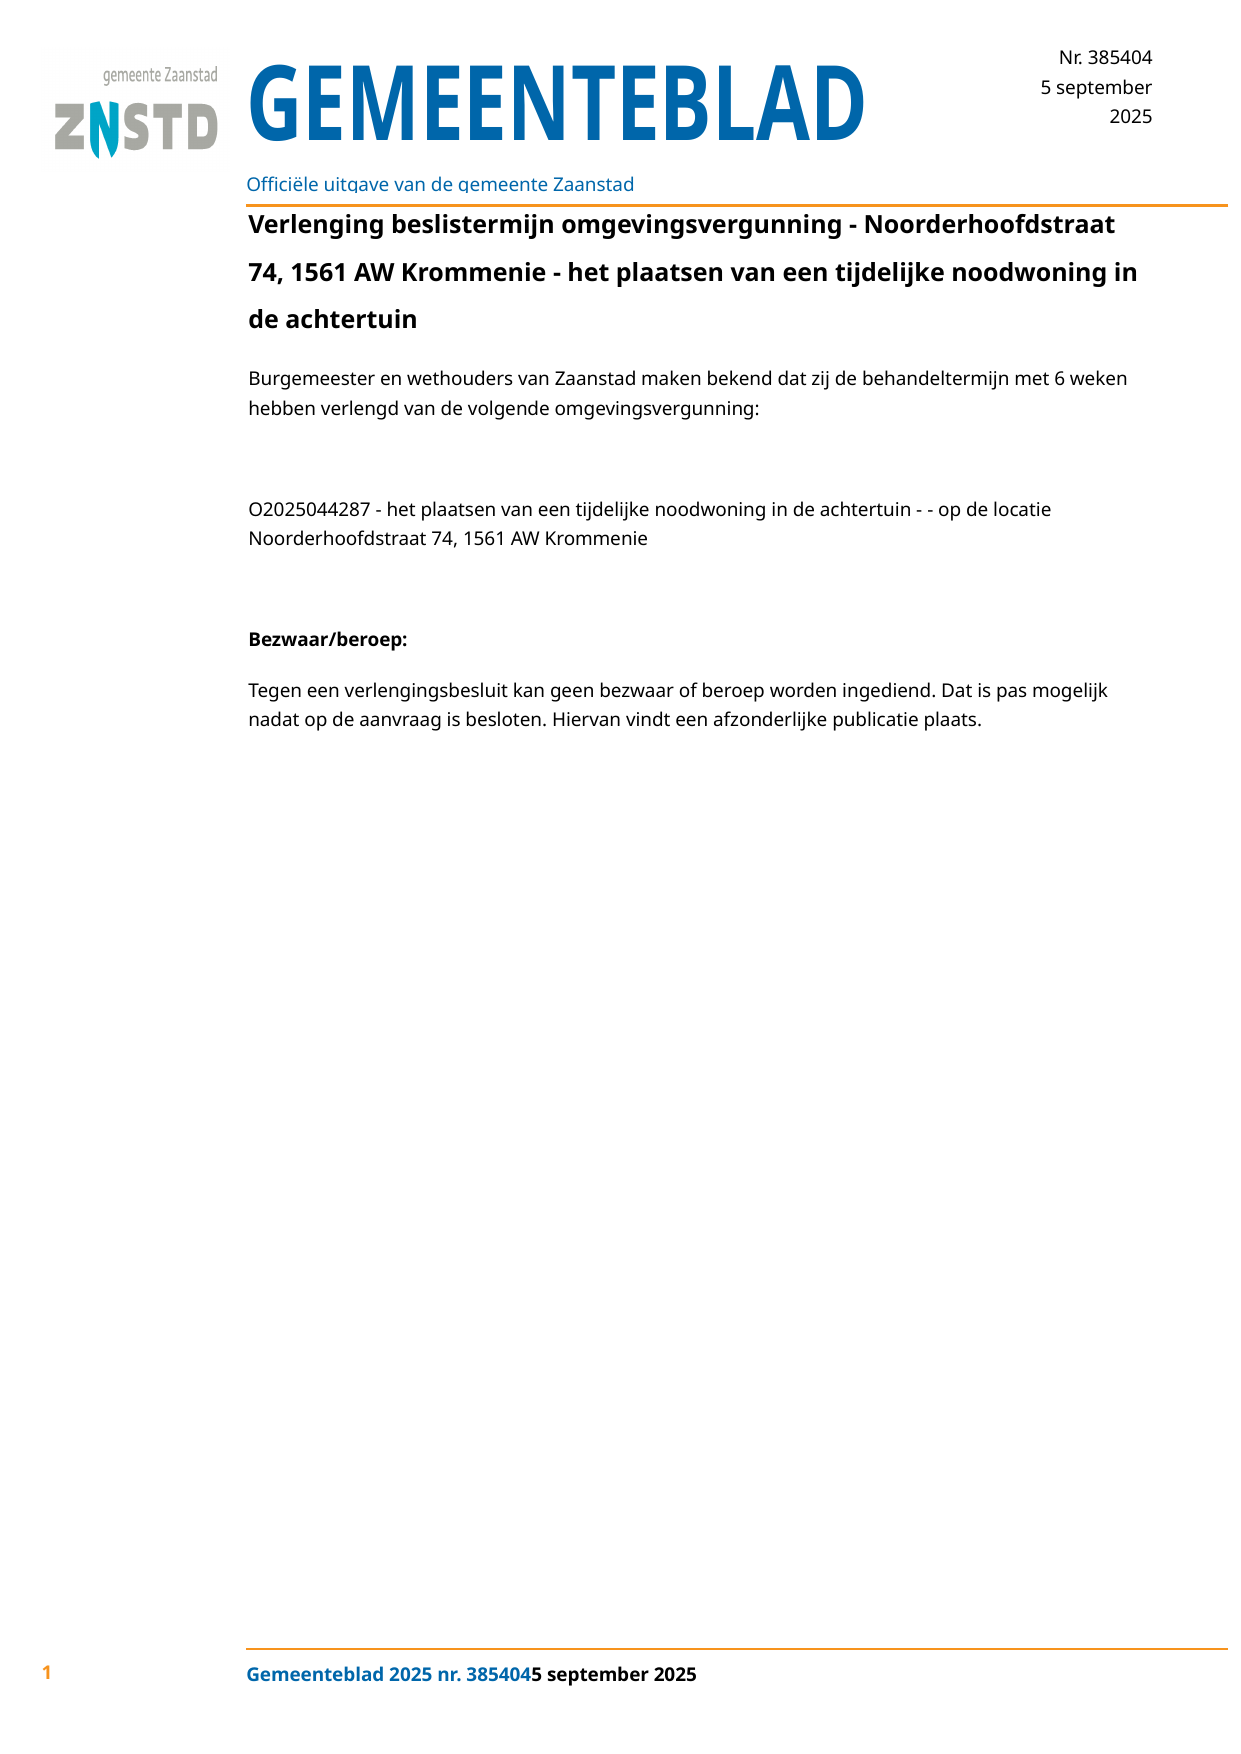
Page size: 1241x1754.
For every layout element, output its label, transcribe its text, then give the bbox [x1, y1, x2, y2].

picture [41, 47, 231, 172]
text Burgemeester en wethouders van Zaanstad maken bekend dat zij de behandeltermijn met 6 weken hebben verlengd van de volgende omgevingsvergunning: [248, 366, 1152, 421]
text Verlenging beslistermijn omgevingsvergunning - Noorderhoofdstraat 74, 1561 AW Krommenie - het plaatsen van een tijdelijke noodwoning in de achtertuin [248, 207, 1152, 336]
text O2025044287 - het plaatsen van een tijdelijke noodwoning in de achtertuin - - op de locatie Noorderhoofdstraat 74, 1561 AW Krommenie [248, 496, 1152, 551]
text Bezwaar/beroep: [248, 626, 1152, 652]
text Tegen een verlengingsbesluit kan geen bezwaar of beroep worden ingediend. Dat is pas mogelijk nadat op de aanvraag is besloten. Hiervan vindt een afzonderlijke publicatie plaats. [248, 677, 1152, 732]
